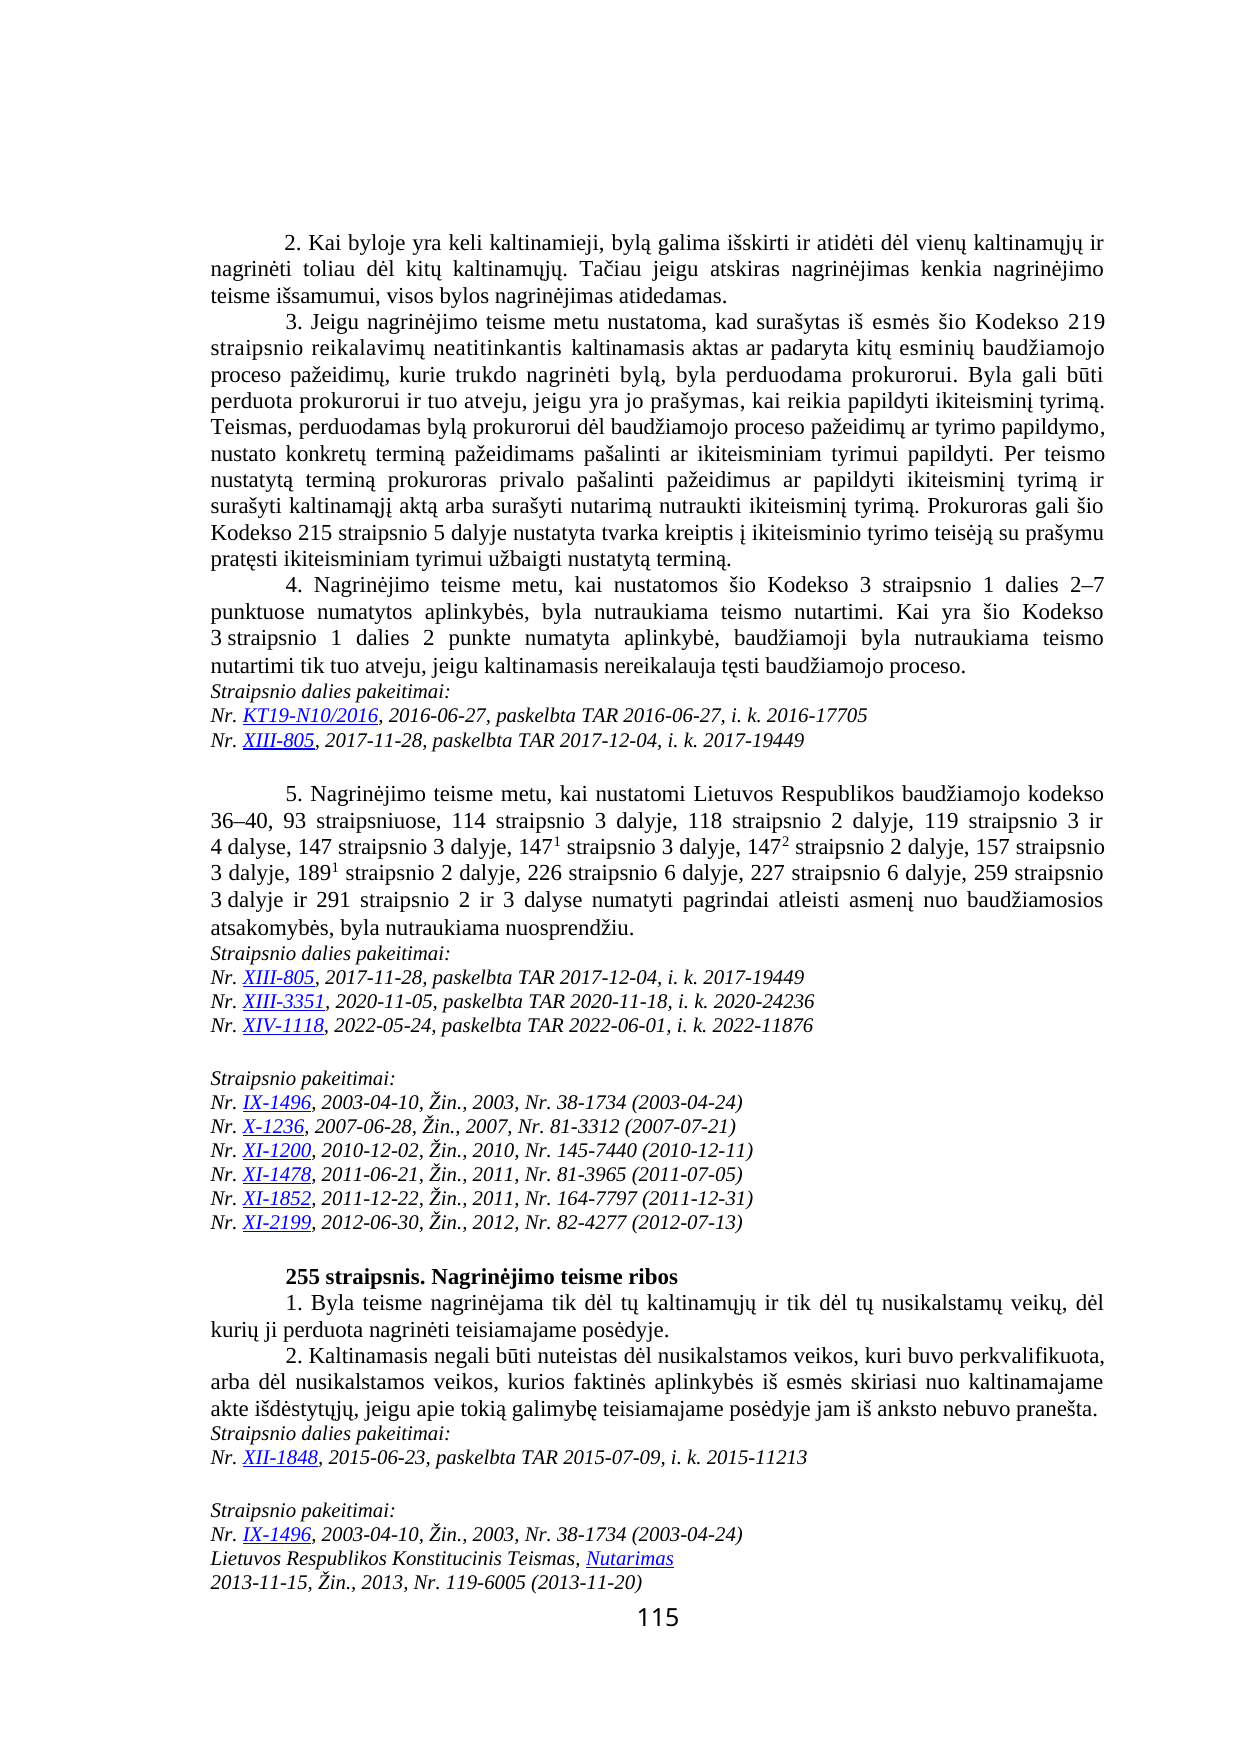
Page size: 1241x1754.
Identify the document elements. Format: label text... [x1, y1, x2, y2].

text 1. Byla teisme nagrinėjama tik dėl tų kaltinamųjų ir tik dėl tų nusikalstamų veikų, dėl kurių ji perduota nagrinėti teisiamajame posėdyje. [210, 1289, 1105, 1342]
text Straipsnio dalies pakeitimai: [210, 1421, 1105, 1445]
text Nr. XIII-805, 2017-11-28, paskelbta TAR 2017-12-04, i. k. 2017-19449 [210, 727, 1105, 752]
text 2. Kaltinamasis negali būti nuteistas dėl nusikalstamos veikos, kuri buvo perkvalifikuota, arba dėl nusikalstamos veikos, kurios faktinės aplinkybės iš esmės skiriasi nuo kaltinamajame akte išdėstytųjų, jeigu apie tokią galimybę teisiamajame posėdyje jam iš anksto nebuvo pranešta. [210, 1342, 1105, 1421]
text Straipsnio dalies pakeitimai: [210, 679, 1105, 703]
text 255 straipsnis. Nagrinėjimo teisme ribos [210, 1263, 1105, 1289]
text Nr. XIII-3351, 2020-11-05, paskelbta TAR 2020-11-18, i. k. 2020-24236 [210, 989, 1105, 1013]
text 3. Jeigu nagrinėjimo teisme metu nustatoma, kad surašytas iš esmės šio Kodekso 219 straipsnio reikalavimų neatitinkantis kaltinamasis aktas ar padaryta kitų esminių baudžiamojo proceso pažeidimų, kurie trukdo nagrinėti bylą, byla perduodama prokurorui. Byla gali būti perduota prokurorui ir tuo atveju, jeigu yra jo prašymas, kai reikia papildyti ikiteisminį tyrimą. Teismas, perduodamas bylą prokurorui dėl baudžiamojo proceso pažeidimų ar tyrimo papildymo, nustato konkretų terminą pažeidimams pašalinti ar ikiteisminiam tyrimui papildyti. Per teismo nustatytą terminą prokuroras privalo pašalinti pažeidimus ar papildyti ikiteisminį tyrimą ir surašyti kaltinamąjį aktą arba surašyti nutarimą nutraukti ikiteisminį tyrimą. Prokuroras gali šio Kodekso 215 straipsnio 5 dalyje nustatyta tvarka kreiptis į ikiteisminio tyrimo teisėją su prašymu pratęsti ikiteisminiam tyrimui užbaigti nustatytą terminą. [210, 308, 1105, 572]
text Nr. IX-1496, 2003-04-10, Žin., 2003, Nr. 38-1734 (2003-04-24) [210, 1090, 1105, 1114]
text 2013-11-15, Žin., 2013, Nr. 119-6005 (2013-11-20) [210, 1570, 1105, 1594]
text 5. Nagrinėjimo teisme metu, kai nustatomi Lietuvos Respublikos baudžiamojo kodekso 36–40, 93 straipsniuose, 114 straipsnio 3 dalyje, 118 straipsnio 2 dalyje, 119 straipsnio 3 ir 4 dalyse, 147 straipsnio 3 dalyje, 1471 straipsnio 3 dalyje, 1472 straipsnio 2 dalyje, 157 straipsnio 3 dalyje, 1891 straipsnio 2 dalyje, 226 straipsnio 6 dalyje, 227 straipsnio 6 dalyje, 259 straipsnio 3 dalyje ir 291 straipsnio 2 ir 3 dalyse numatyti pagrindai atleisti asmenį nuo baudžiamosios atsakomybės, byla nutraukiama nuosprendžiu. [210, 780, 1105, 941]
text Straipsnio pakeitimai: [210, 1498, 1105, 1522]
text Nr. XIV-1118, 2022-05-24, paskelbta TAR 2022-06-01, i. k. 2022-11876 [210, 1013, 1105, 1037]
text Straipsnio dalies pakeitimai: [210, 941, 1105, 965]
text Nr. X-1236, 2007-06-28, Žin., 2007, Nr. 81-3312 (2007-07-21) [210, 1114, 1105, 1138]
text 4. Nagrinėjimo teisme metu, kai nustatomos šio Kodekso 3 straipsnio 1 dalies 2–7 punktuose numatytos aplinkybės, byla nutraukiama teismo nutartimi. Kai yra šio Kodekso 3 straipsnio 1 dalies 2 punkte numatyta aplinkybė, baudžiamoji byla nutraukiama teismo nutartimi tik tuo atveju, jeigu kaltinamasis nereikalauja tęsti baudžiamojo proceso. [210, 572, 1105, 679]
text 2. Kai byloje yra keli kaltinamieji, bylą galima išskirti ir atidėti dėl vienų kaltinamųjų ir nagrinėti toliau dėl kitų kaltinamųjų. Tačiau jeigu atskiras nagrinėjimas kenkia nagrinėjimo teisme išsamumui, visos bylos nagrinėjimas atidedamas. [210, 229, 1105, 308]
text Nr. XI-1852, 2011-12-22, Žin., 2011, Nr. 164-7797 (2011-12-31) [210, 1186, 1105, 1210]
text Nr. XI-1200, 2010-12-02, Žin., 2010, Nr. 145-7440 (2010-12-11) [210, 1138, 1105, 1162]
text Nr. XIII-805, 2017-11-28, paskelbta TAR 2017-12-04, i. k. 2017-19449 [210, 965, 1105, 989]
text Straipsnio pakeitimai: [210, 1066, 1105, 1090]
text Nr. XI-1478, 2011-06-21, Žin., 2011, Nr. 81-3965 (2011-07-05) [210, 1162, 1105, 1186]
text Nr. KT19-N10/2016, 2016-06-27, paskelbta TAR 2016-06-27, i. k. 2016-17705 [210, 703, 1105, 727]
text Nr. IX-1496, 2003-04-10, Žin., 2003, Nr. 38-1734 (2003-04-24) [210, 1522, 1105, 1546]
text Nr. XI-2199, 2012-06-30, Žin., 2012, Nr. 82-4277 (2012-07-13) [210, 1210, 1105, 1234]
text Lietuvos Respublikos Konstitucinis Teismas, Nutarimas [210, 1546, 1105, 1570]
text Nr. XII-1848, 2015-06-23, paskelbta TAR 2015-07-09, i. k. 2015-11213 [210, 1445, 1105, 1469]
